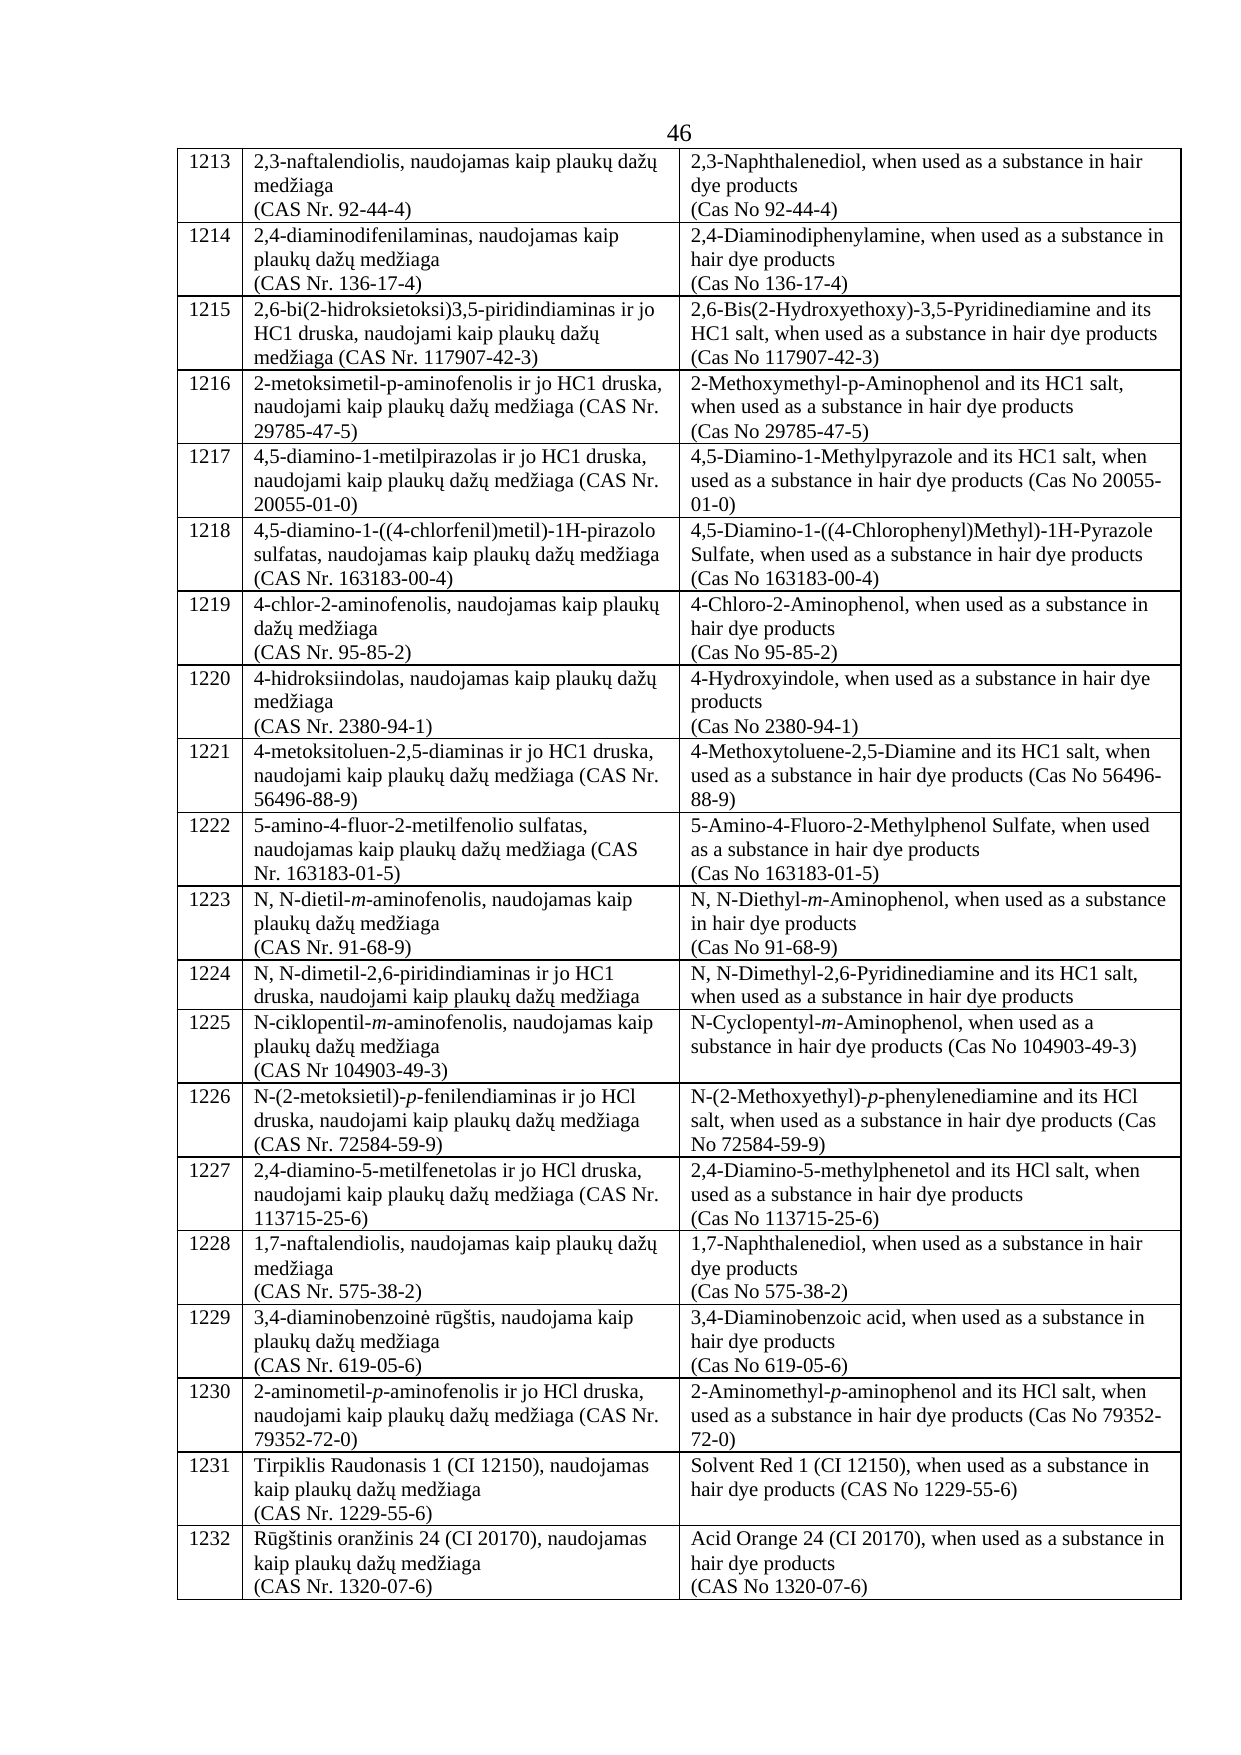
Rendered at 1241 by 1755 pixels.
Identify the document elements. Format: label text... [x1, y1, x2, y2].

table_cell 1224 [178, 961, 242, 1008]
table_cell 1229 [178, 1305, 242, 1377]
table_cell 1231 [178, 1453, 242, 1525]
table_cell 1217 [178, 444, 242, 516]
table_cell 1220 [178, 666, 242, 738]
table_cell 1228 [178, 1231, 242, 1303]
table_cell N-Cyclopentyl-m-Aminophenol, when used as a substance in hair dye products (Cas No 104903-49-3) [680, 1010, 1180, 1082]
table_cell 1222 [178, 813, 242, 885]
table_cell 1232 [178, 1526, 242, 1598]
table_cell 1218 [178, 518, 242, 590]
table_cell 1230 [178, 1379, 242, 1451]
table_cell Solvent Red 1 (CI 12150), when used as a substance in hair dye products (CAS No 1229-55-6) [680, 1453, 1180, 1525]
table_cell 1213 [178, 149, 242, 221]
table_cell 1214 [178, 223, 242, 295]
table_cell 1226 [178, 1084, 242, 1156]
table_cell 1227 [178, 1158, 242, 1230]
table_cell 1225 [178, 1010, 242, 1082]
table_cell 1223 [178, 887, 242, 959]
table_cell 1219 [178, 592, 242, 664]
table_cell 1221 [178, 739, 242, 811]
table_cell 1215 [178, 297, 242, 369]
table_cell 1216 [178, 371, 242, 443]
